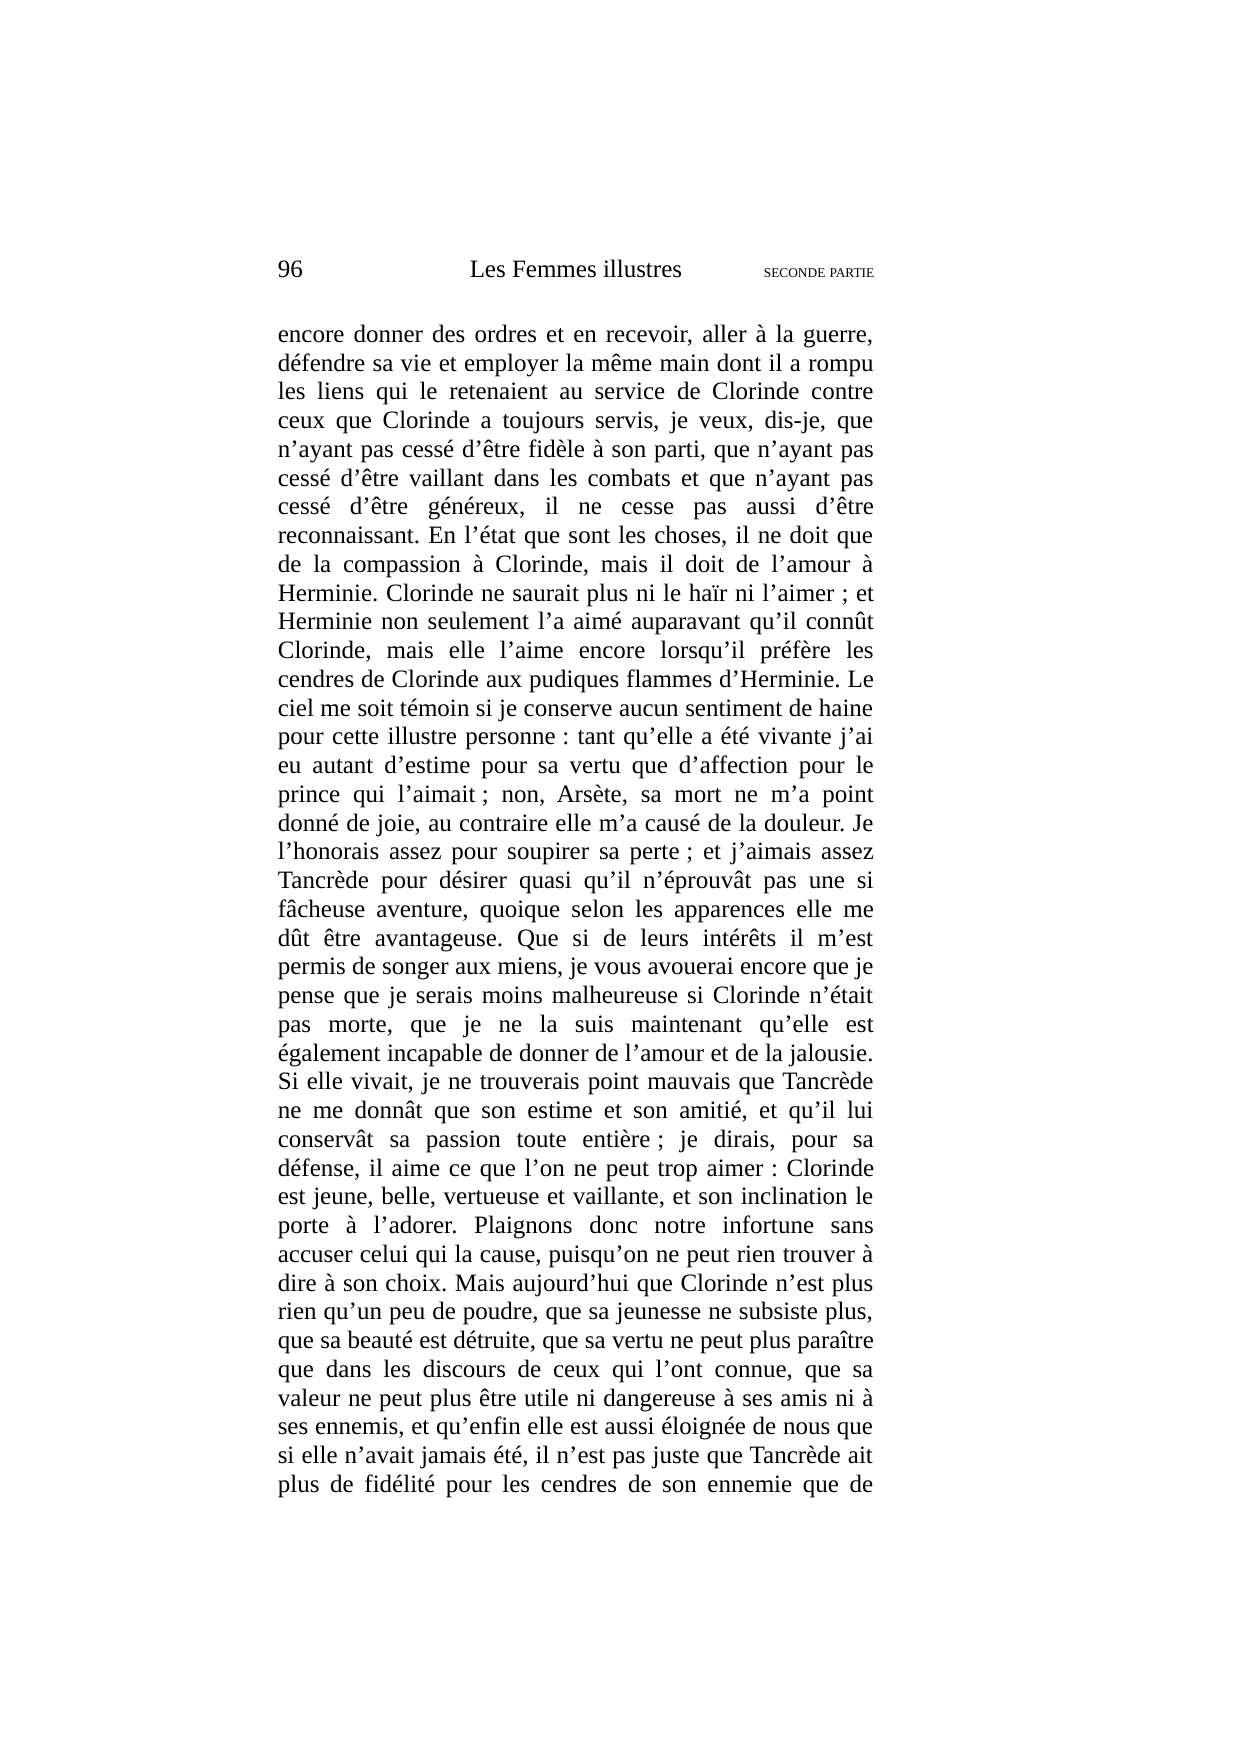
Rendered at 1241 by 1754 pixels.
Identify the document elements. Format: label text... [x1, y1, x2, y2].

text encore donner des ordres et en recevoir, aller à la guerre, défendre sa vie et employer la même main dont il a rompu les liens qui le retenaient au service de Clorinde contre ceux que Clorinde a toujours servis, je veux, dis-je, que n’ayant pas cessé d’être fidèle à son parti, que n’ayant pas cessé d’être vaillant dans les combats et que n’ayant pas cessé d’être généreux, il ne cesse pas aussi d’être reconnaissant. En l’état que sont les choses, il ne doit que de la compassion à Clorinde, mais il doit de l’amour à Herminie. Clorinde ne saurait plus ni le haïr ni l’aimer ; et Herminie non seulement l’a aimé auparavant qu’il connût Clorinde, mais elle l’aime encore lorsqu’il préfère les cendres de Clorinde aux pudiques flammes d’Herminie. Le ciel me soit témoin si je conserve aucun sentiment de haine pour cette illustre personne : tant qu’elle a été vivante j’ai eu autant d’estime pour sa vertu que d’affection pour le prince qui l’aimait ; non, Arsète, sa mort ne m’a point donné de joie, au contraire elle m’a causé de la douleur. Je l’honorais assez pour soupirer sa perte ; et j’aimais assez Tancrède pour désirer quasi qu’il n’éprouvât pas une si fâcheuse aventure, quoique selon les apparences elle me dût être avantageuse. Que si de leurs intérêts il m’est permis de songer aux miens, je vous avouerai encore que je pense que je serais moins malheureuse si Clorinde n’était pas morte, que je ne la suis maintenant qu’elle est également incapable de donner de l’amour et de la jalousie. Si elle vivait, je ne trouverais point mauvais que Tancrède ne me donnât que son estime et son amitié, et qu’il lui conservât sa passion toute entière ; je dirais, pour sa défense, il aime ce que l’on ne peut trop aimer : Clorinde est jeune, belle, vertueuse et vaillante, et son inclination le porte à l’adorer. Plaignons donc notre infortune sans accuser celui qui la cause, puisqu’on ne peut rien trouver à dire à son choix. Mais aujourd’hui que Clorinde n’est plus rien qu’un peu de poudre, que sa jeunesse ne subsiste plus, que sa beauté est détruite, que sa vertu ne peut plus paraître que dans les discours de ceux qui l’ont connue, que sa valeur ne peut plus être utile ni dangereuse à ses amis ni à ses ennemis, et qu’enfin elle est aussi éloignée de nous que si elle n’avait jamais été, il n’est pas juste que Tancrède ait plus de fidélité pour les cendres de son ennemie que de [278, 319, 874, 1498]
